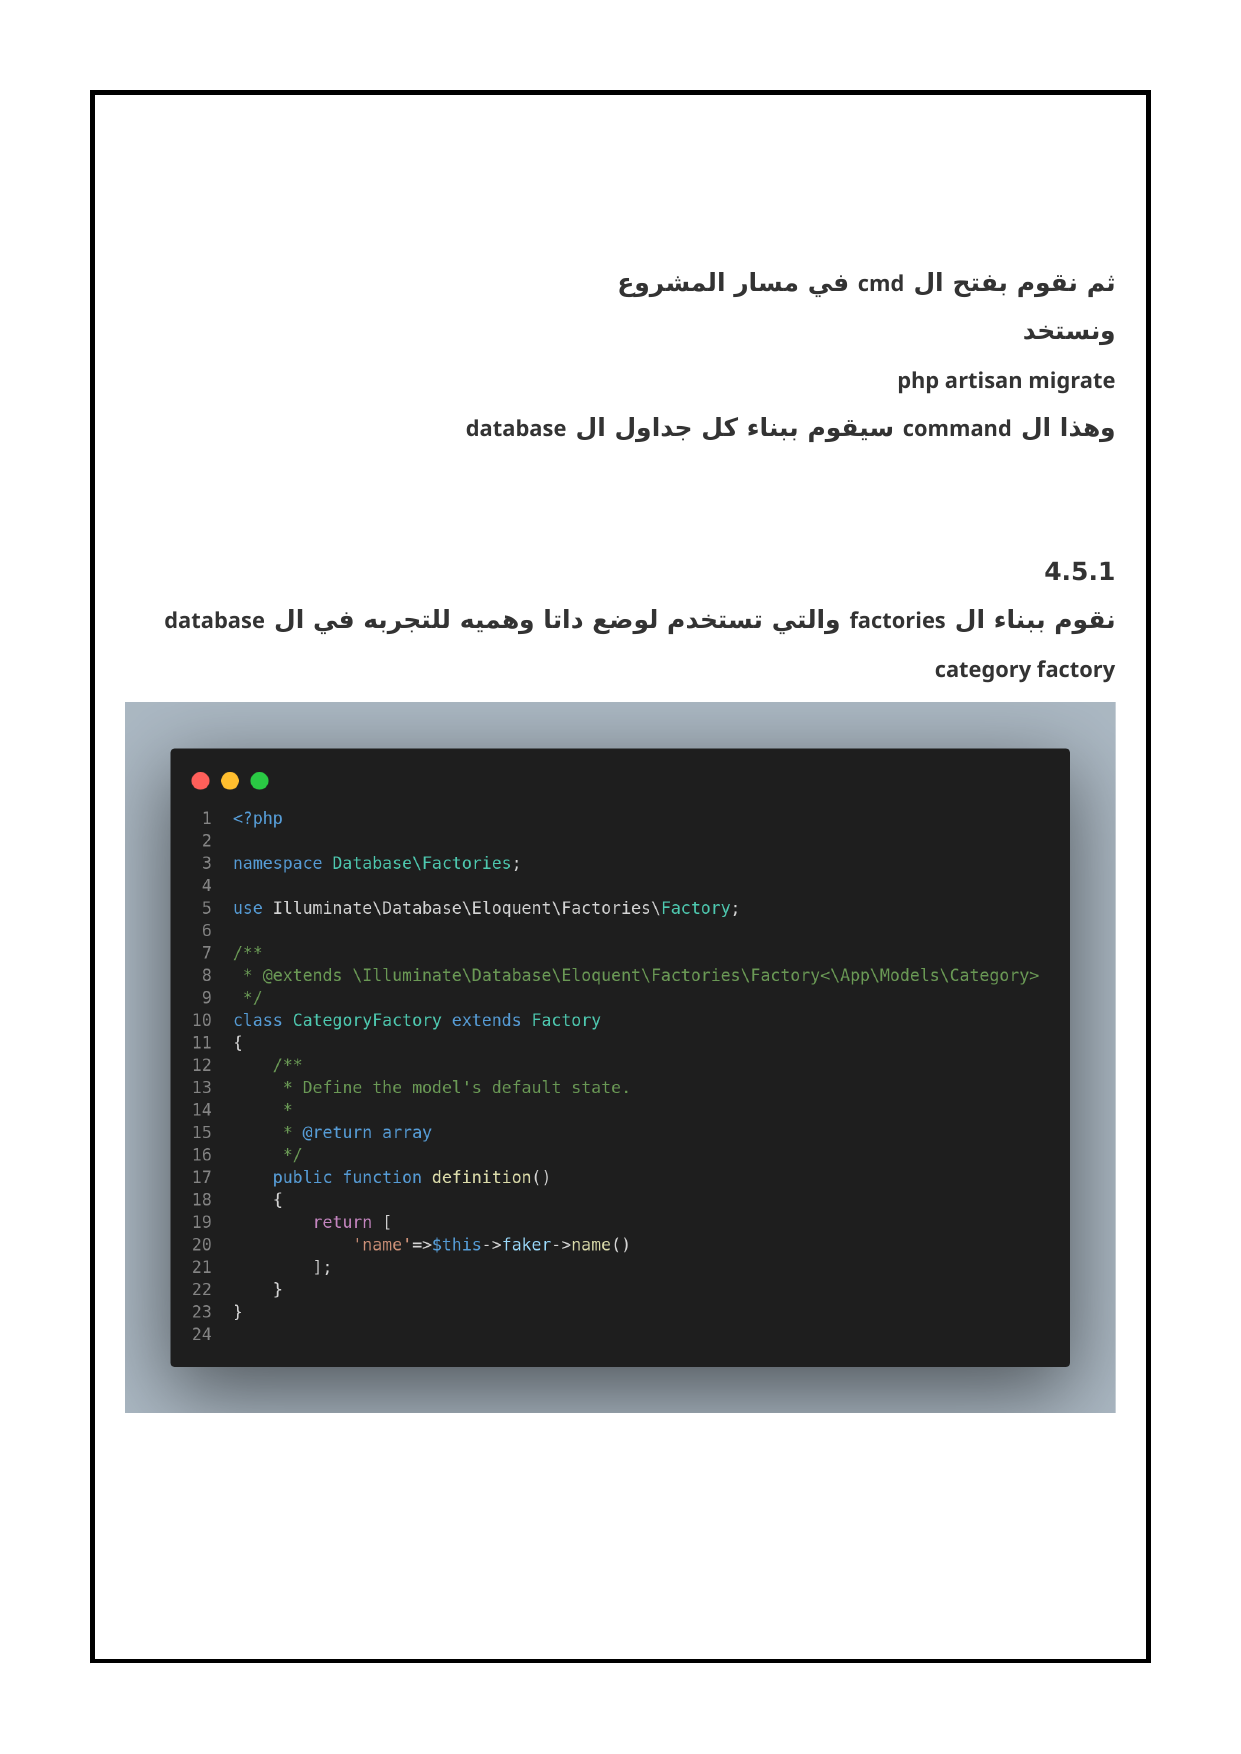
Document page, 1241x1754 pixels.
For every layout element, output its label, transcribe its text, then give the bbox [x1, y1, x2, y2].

text نقوم ببناء ال factories والتي تستخدم لوضع داتا وهميه للتجربه في ال database [125, 605, 1116, 635]
picture [125, 702, 1116, 1413]
text category factory [125, 654, 1116, 684]
text ثم نقوم بفتح ال cmd في مسار المشروع [125, 268, 1116, 297]
text 4.5.1 [125, 557, 1116, 586]
text php artisan migrate [125, 364, 1116, 394]
text ونستخد [125, 316, 1116, 346]
text وهذا ال command سيقوم ببناء كل جداول ال database [125, 413, 1116, 443]
